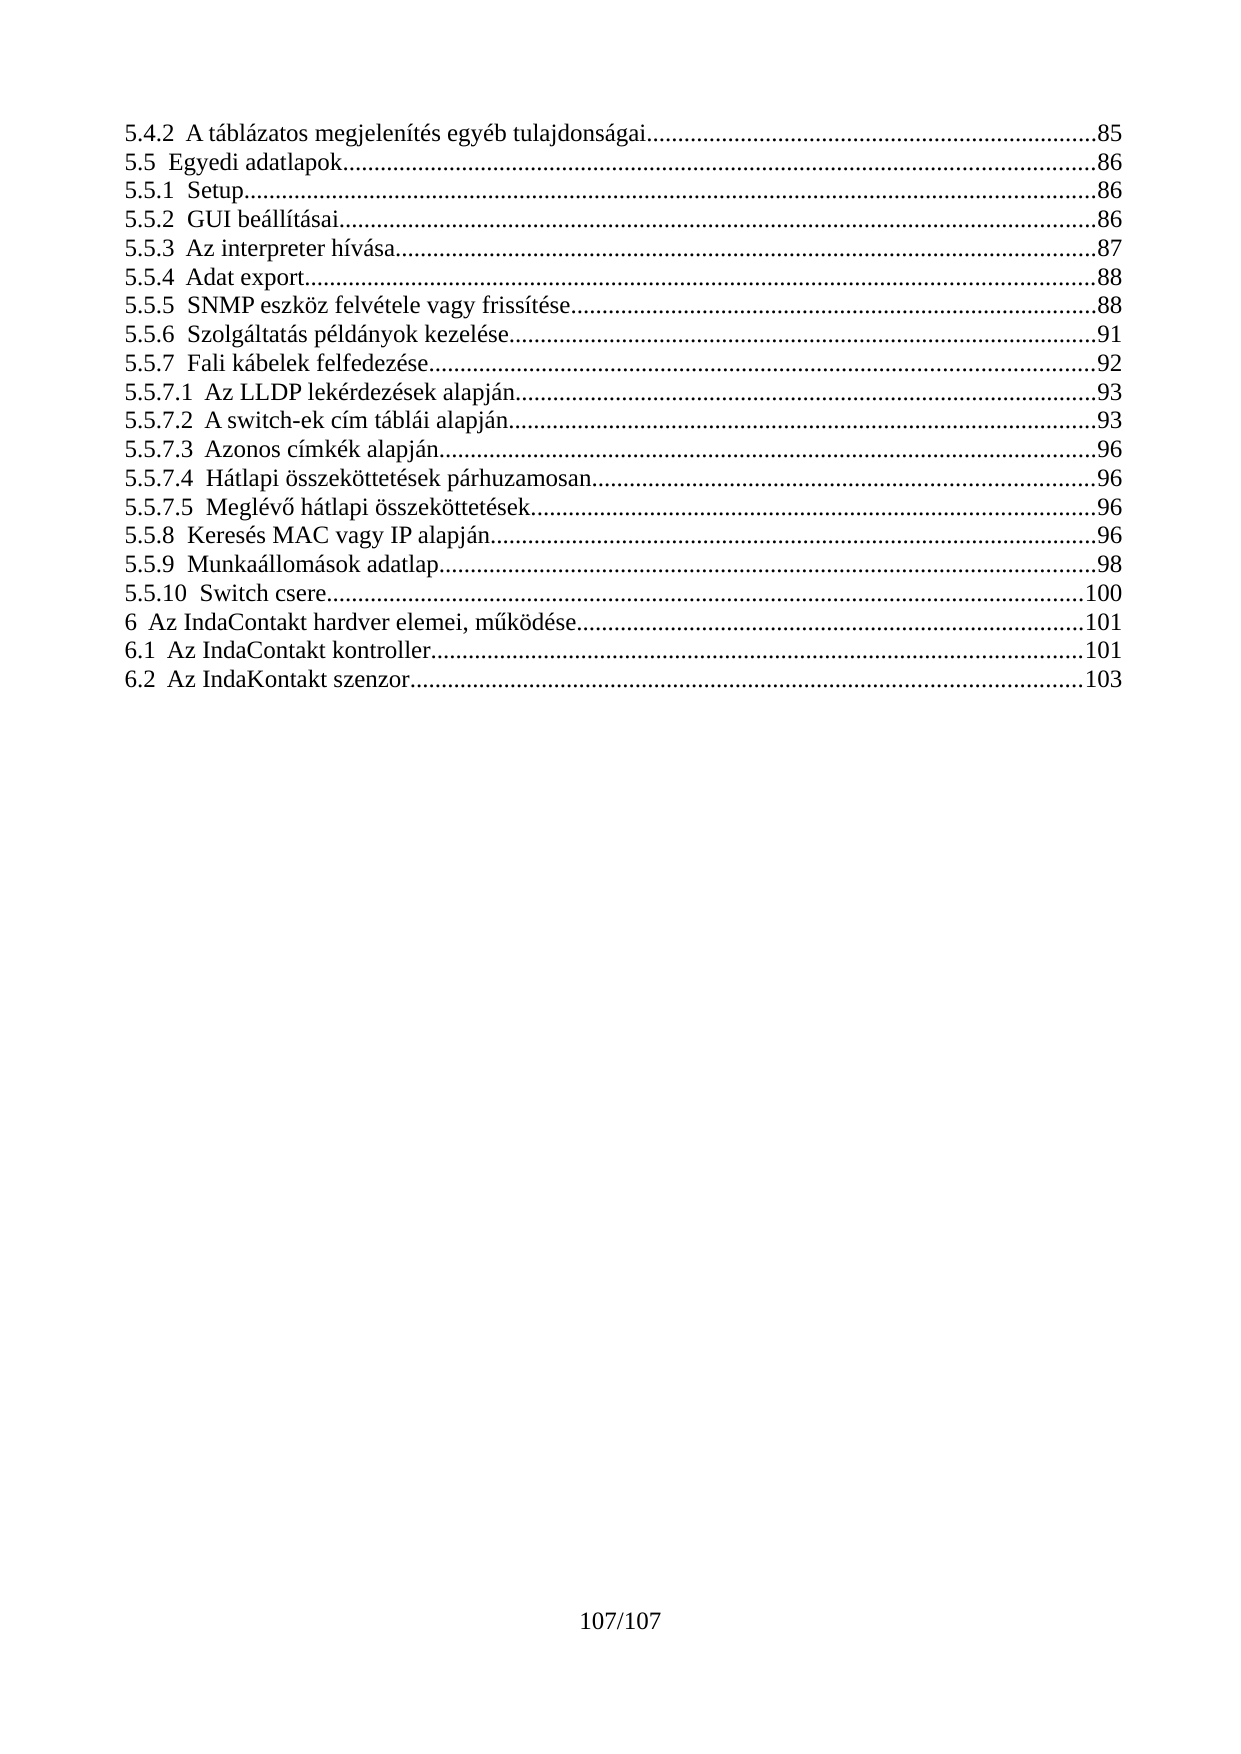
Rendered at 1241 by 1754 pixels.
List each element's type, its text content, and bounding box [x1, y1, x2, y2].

text 5.5.7.3 Azonos címkék alapján 96 [118, 434, 1122, 463]
text 5.4.2 A táblázatos megjelenítés egyéb tulajdonságai 85 [118, 118, 1122, 147]
text 5.5.7 Fali kábelek felfedezése 92 [118, 348, 1122, 377]
text 5.5.6 Szolgáltatás példányok kezelése 91 [118, 319, 1122, 348]
text 6.1 Az IndaContakt kontroller 101 [118, 636, 1122, 664]
text 5.5.7.1 Az LLDP lekérdezések alapján 93 [118, 377, 1122, 406]
text 5.5 Egyedi adatlapok 86 [118, 147, 1122, 176]
text 5.5.9 Munkaállomások adatlap 98 [118, 549, 1122, 578]
text 5.5.7.2 A switch-ek cím táblái alapján 93 [118, 406, 1122, 434]
text 5.5.7.5 Meglévő hátlapi összeköttetések. 96 [118, 492, 1122, 521]
text 5.5.10 Switch csere 100 [118, 578, 1122, 607]
text 5.5.4 Adat export 88 [118, 262, 1122, 291]
text 5.5.5 SNMP eszköz felvétele vagy frissítése 88 [118, 291, 1122, 319]
text 5.5.8 Keresés MAC vagy IP alapján 96 [118, 521, 1122, 549]
text 6 Az IndaContakt hardver elemei, működése 101 [118, 607, 1122, 636]
text 5.5.2 GUI beállításai 86 [118, 204, 1122, 233]
text 5.5.3 Az interpreter hívása 87 [118, 233, 1122, 262]
text 6.2 Az IndaKontakt szenzor 103 [118, 664, 1122, 693]
text 5.5.7.4 Hátlapi összeköttetések párhuzamosan 96 [118, 463, 1122, 492]
text 5.5.1 Setup 86 [118, 176, 1122, 204]
